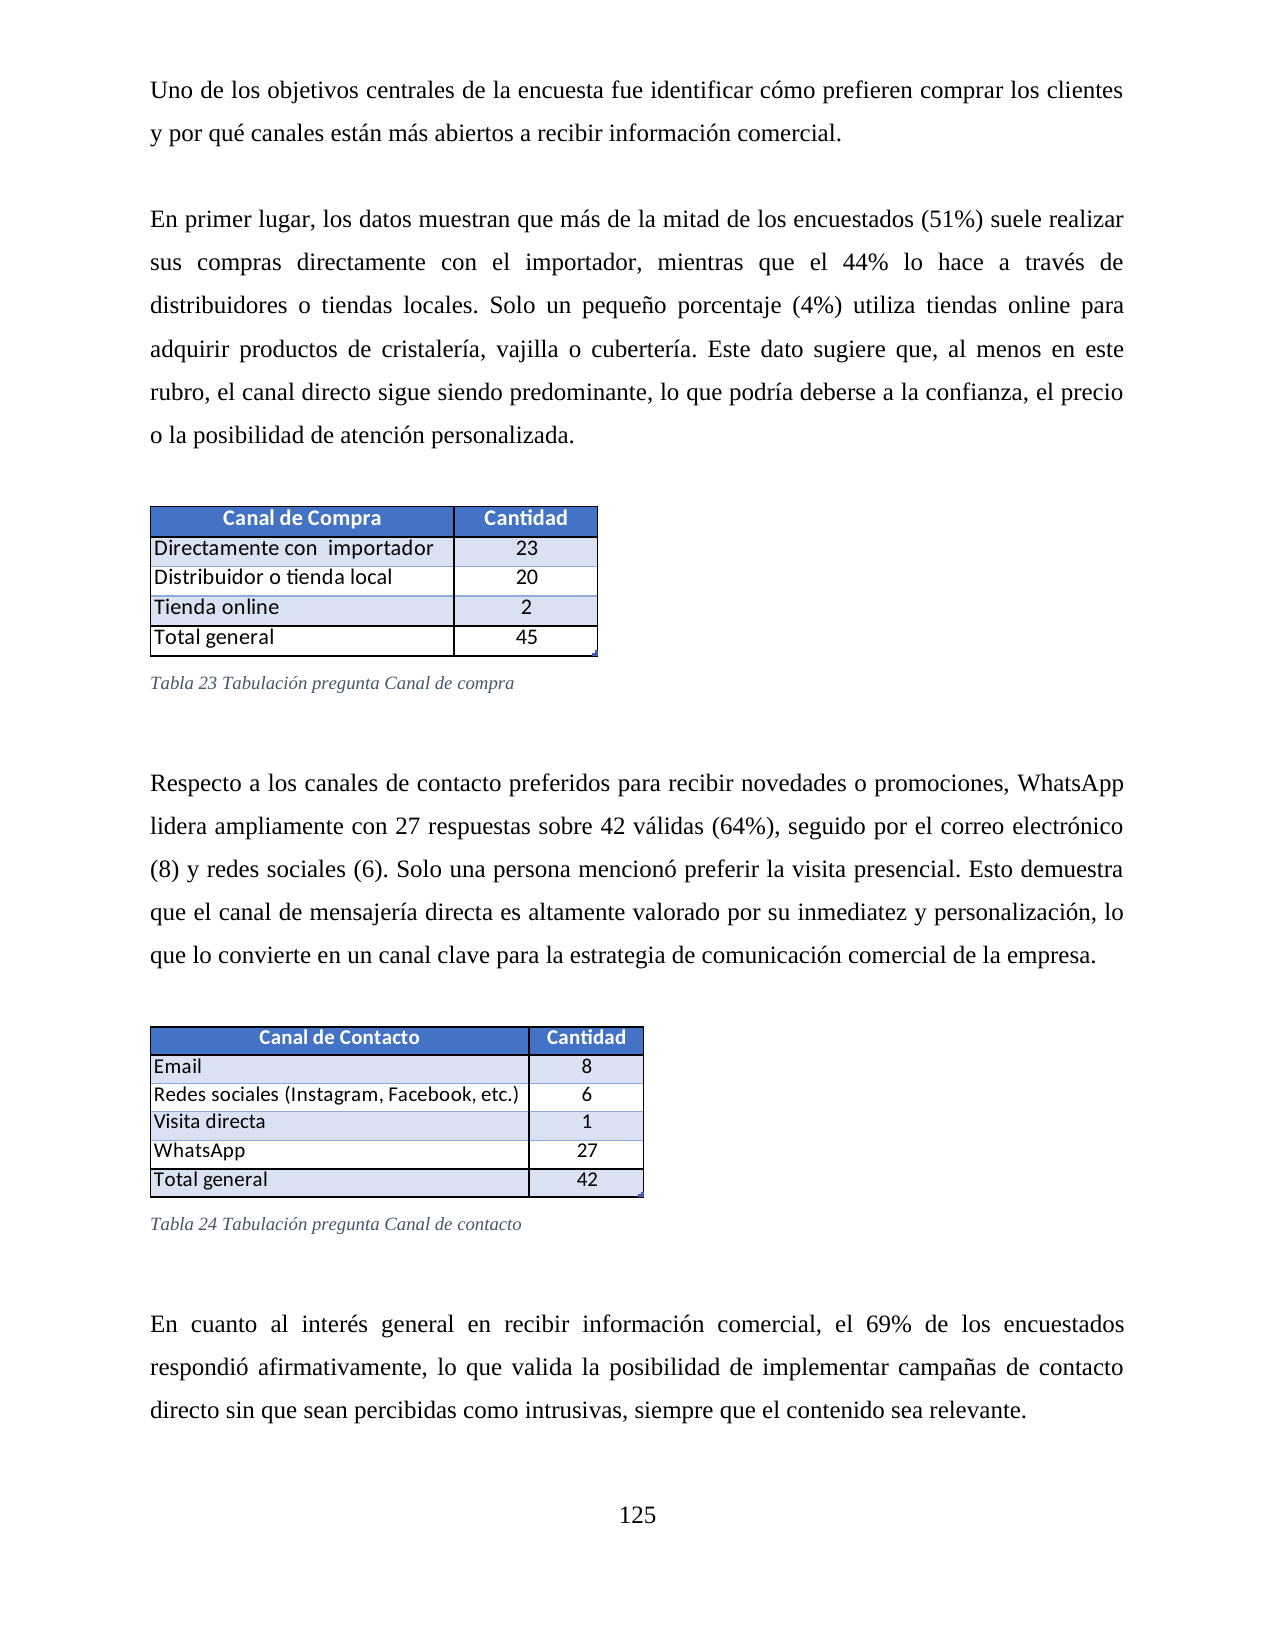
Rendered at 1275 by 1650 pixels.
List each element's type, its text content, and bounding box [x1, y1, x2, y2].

text Respecto a los canales de contacto preferidos para recibir novedades o promociones, WhatsApp lidera ampliamente con 27 respuestas sobre 42 válidas (64%), seguido por el correo electrónico (8) y redes sociales (6). Solo una persona mencionó preferir la visita presencial. Esto demuestra que el canal de mensajería directa es altamente valorado por su inmediatez y personalización, lo que lo convierte en un canal clave para la estrategia de comunicación comercial de la empresa. [150, 768, 1125, 969]
text En primer lugar, los datos muestran que más de la mitad de los encuestados (51%) suele realizar sus compras directamente con el importador, mientras que el 44% lo hace a través de distribuidores o tiendas locales. Solo un pequeño porcentaje (4%) utiliza tiendas online para adquirir productos de cristalería, vajilla o cubertería. Este dato sugiere que, al menos en este rubro, el canal directo sigue siendo predominante, lo que podría deberse a la confianza, el precio o la posibilidad de atención personalizada. [150, 204, 1125, 449]
text Tabla 23 Tabulación pregunta Canal de compra [150, 672, 1125, 693]
text Uno de los objetivos centrales de la encuesta fue identificar cómo prefieren comprar los clientes y por qué canales están más abiertos a recibir información comercial. [150, 75, 1125, 147]
text Tabla 24 Tabulación pregunta Canal de contacto [150, 1213, 1125, 1234]
text En cuanto al interés general en recibir información comercial, el 69% de los encuestados respondió afirmativamente, lo que valida la posibilidad de implementar campañas de contacto directo sin que sean percibidas como intrusivas, siempre que el contenido sea relevante. [150, 1309, 1125, 1424]
